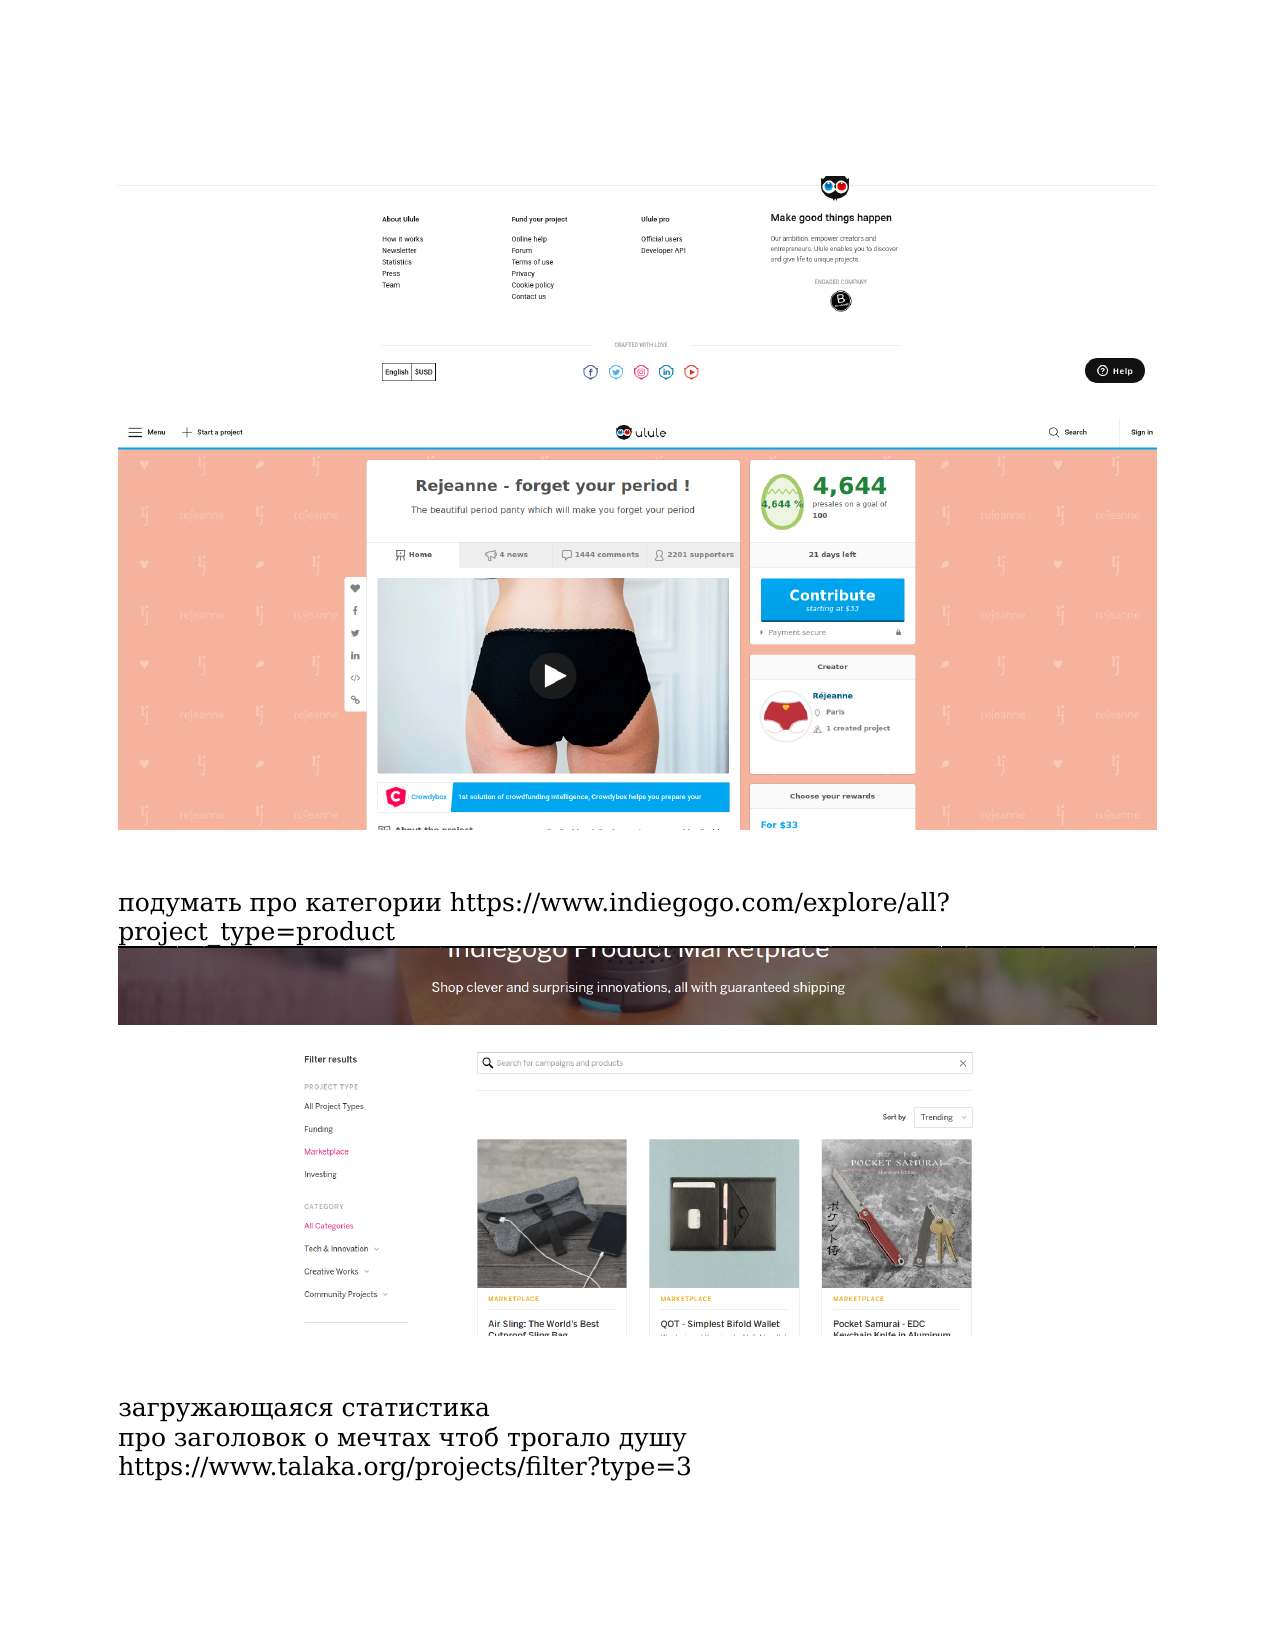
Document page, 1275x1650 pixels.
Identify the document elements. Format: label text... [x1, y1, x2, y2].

picture [118, 418, 1157, 447]
picture [118, 946, 1157, 1336]
text загружающаяся статистика [118, 1393, 1157, 1423]
text подумать про категории https://www.indiegogo.com/explore/all?project_type=product [118, 888, 1157, 946]
picture [118, 450, 1157, 830]
picture [118, 176, 1157, 390]
text про заголовок о мечтах чтоб трогало душу https://www.talaka.org/projects/filter?type=3 [118, 1423, 1157, 1481]
